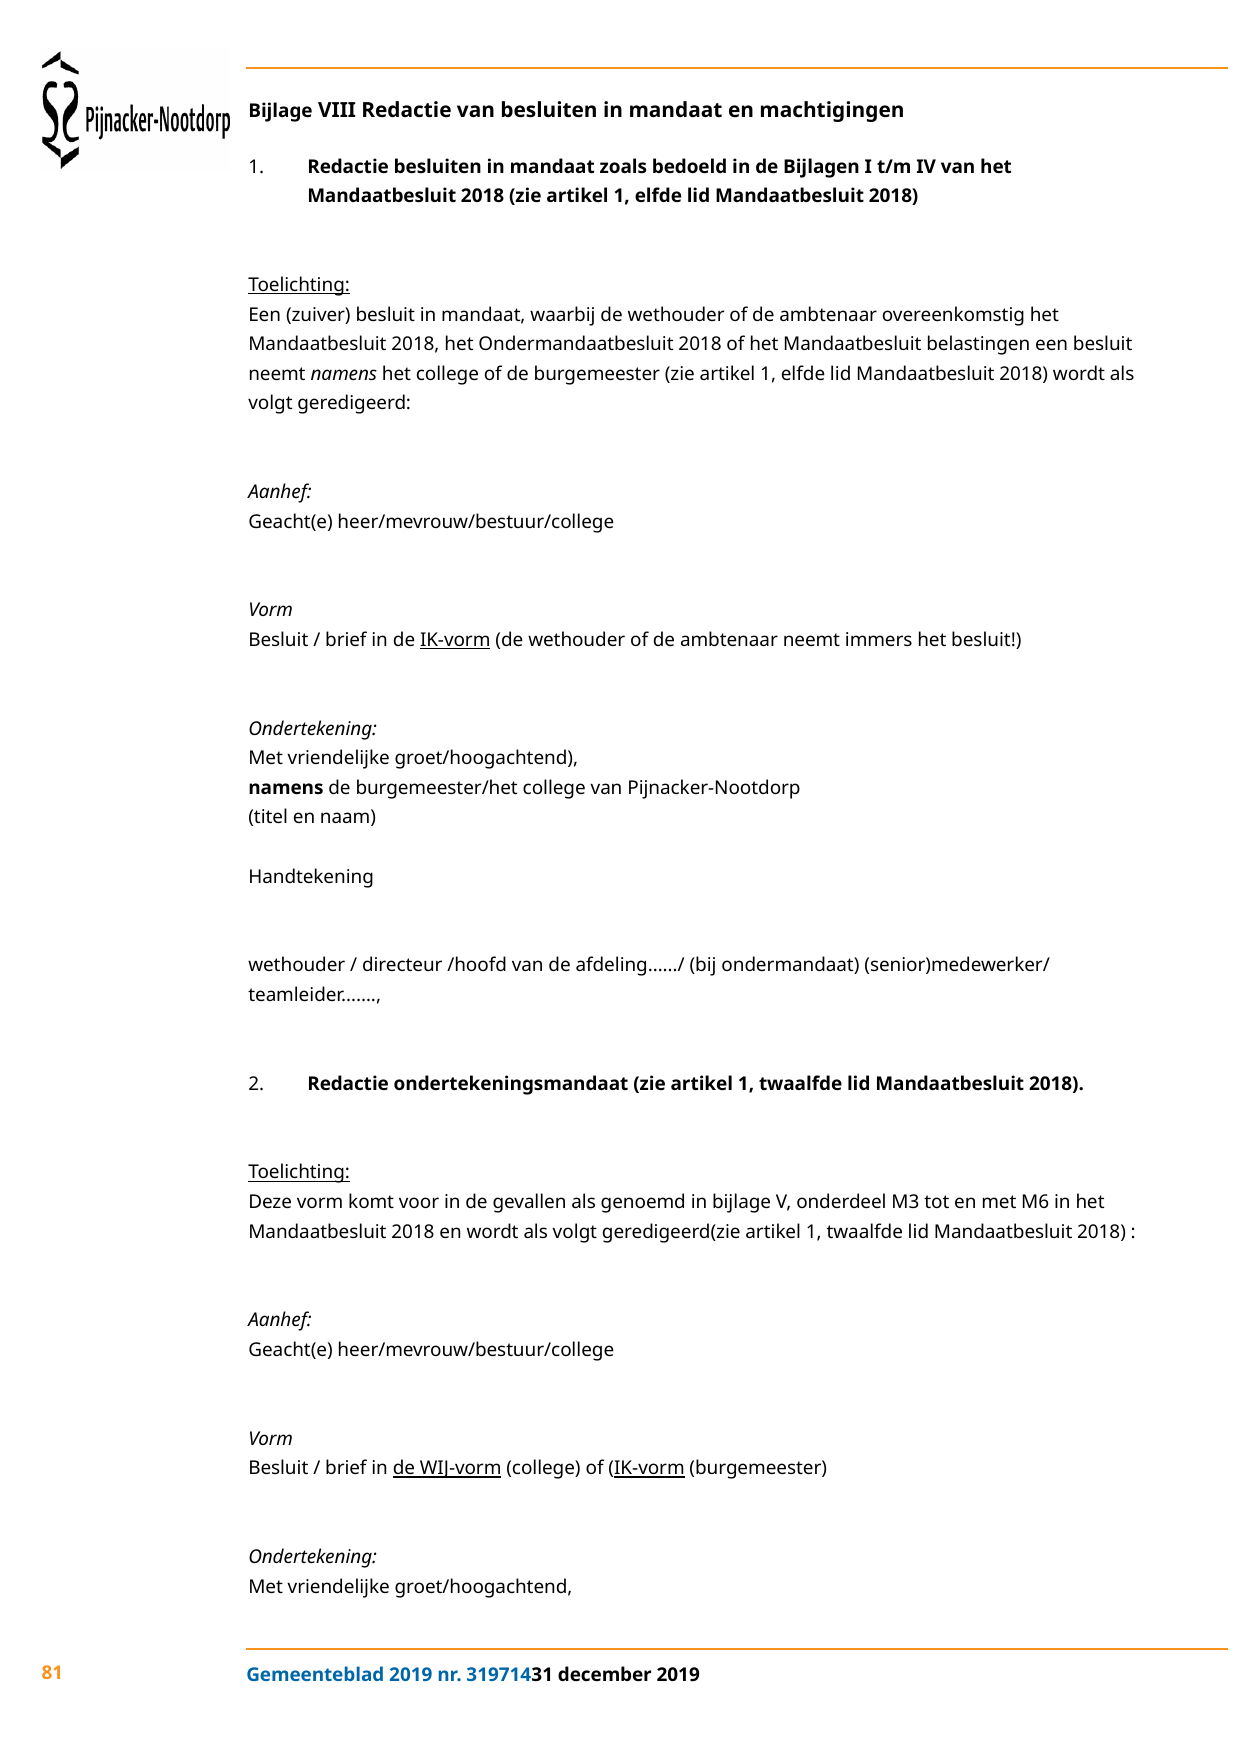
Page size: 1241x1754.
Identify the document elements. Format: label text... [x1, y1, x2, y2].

picture [41, 47, 231, 172]
text Met vriendelijke groet/hoogachtend, [248, 1573, 1152, 1599]
text Ondertekening: [248, 1543, 1152, 1569]
list Redactie ondertekeningsmandaat (zie artikel 1, twaalfde lid Mandaatbesluit 2018). [248, 1070, 1152, 1096]
text Ondertekening: [248, 715, 1152, 741]
text Een (zuiver) besluit in mandaat, waarbij de wethouder of de ambtenaar overeenkomstig het Mandaatbesluit 2018, het Ondermandaatbesluit 2018 of het Mandaatbesluit belastingen een besluit neemt namens het college of de burgemeester (zie artikel 1, elfde lid Mandaatbesluit 2018) wordt als volgt geredigeerd: [248, 301, 1152, 415]
list Redactie besluiten in mandaat zoals bedoeld in de Bijlagen I t/m IV van het Mandaatbesluit 2018 (zie artikel 1, elfde lid Mandaatbesluit 2018) [248, 153, 1152, 208]
text Toelichting: [248, 271, 1152, 297]
text Geacht(e) heer/mevrouw/bestuur/college [248, 1336, 1152, 1362]
text Geacht(e) heer/mevrouw/bestuur/college [248, 508, 1152, 534]
text Deze vorm komt voor in de gevallen als genoemd in bijlage V, onderdeel M3 tot en met M6 in het Mandaatbesluit 2018 en wordt als volgt geredigeerd(zie artikel 1, twaalfde lid Mandaatbesluit 2018) : [248, 1188, 1152, 1244]
text Vorm [248, 1425, 1152, 1451]
text Vorm [248, 597, 1152, 622]
text Bijlage VIII Redactie van besluiten in mandaat en machtigingen [248, 95, 1152, 123]
text Besluit / brief in de WIJ-vorm (college) of (IK-vorm (burgemeester) [248, 1454, 1152, 1480]
text Aanhef: [248, 478, 1152, 504]
text Besluit / brief in de IK-vorm (de wethouder of de ambtenaar neemt immers het besluit!) [248, 626, 1152, 652]
text namens de burgemeester/het college van Pijnacker-Nootdorp [248, 774, 1152, 800]
text Handtekening [248, 863, 1152, 889]
text Toelichting: [248, 1159, 1152, 1184]
text wethouder / directeur /hoofd van de afdeling……/ (bij ondermandaat) (senior)medewerker/ teamleider……., [248, 952, 1152, 1007]
text Aanhef: [248, 1307, 1152, 1332]
text Met vriendelijke groet/hoogachtend), [248, 744, 1152, 770]
text (titel en naam) [248, 804, 1152, 829]
